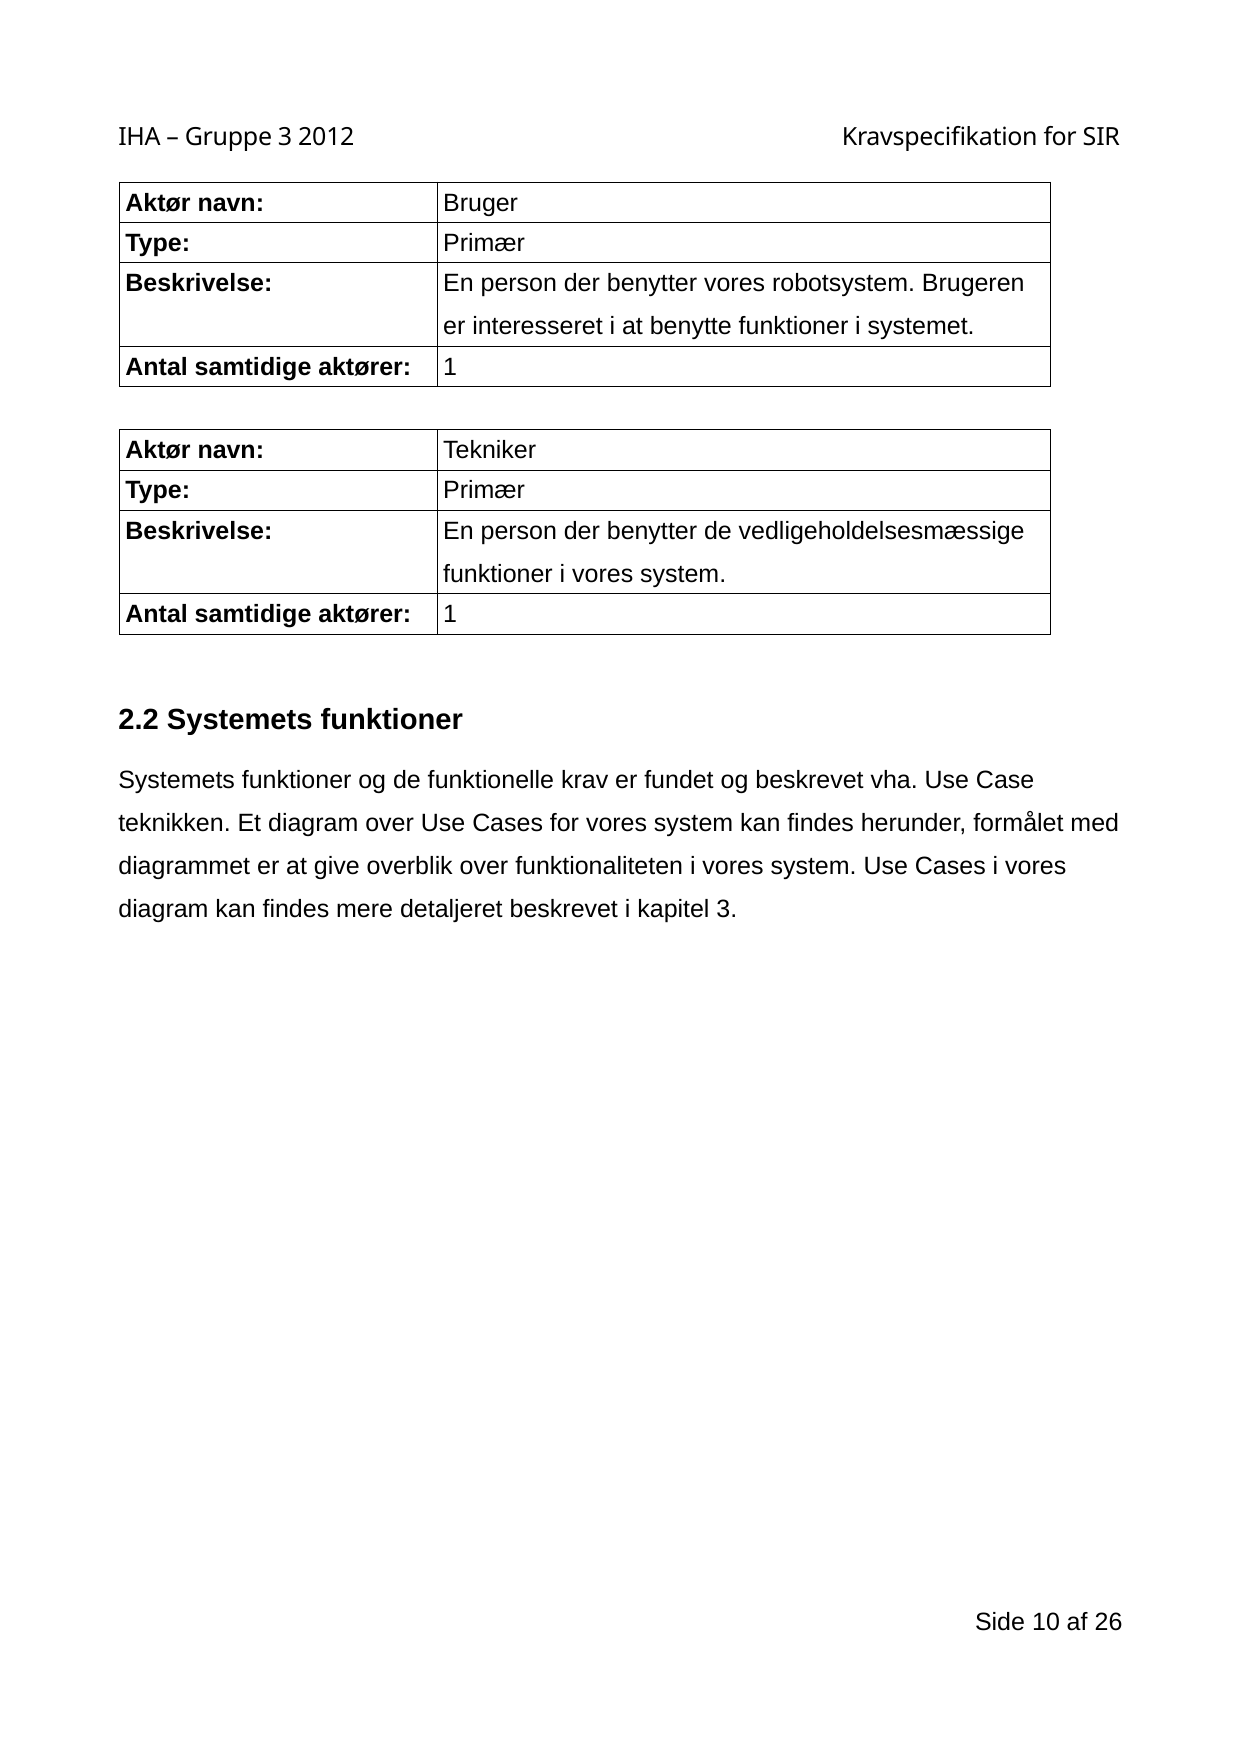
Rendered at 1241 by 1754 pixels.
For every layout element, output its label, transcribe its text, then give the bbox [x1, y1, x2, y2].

table_cell Antal samtidige aktører: [120, 594, 437, 634]
table_cell Antal samtidige aktører: [120, 347, 437, 386]
table_header Aktør navn: [120, 430, 437, 469]
table_cell 1 [438, 347, 1050, 386]
table_cell Beskrivelse: [120, 511, 437, 593]
table_header Bruger [438, 183, 1050, 222]
table_cell Primær [438, 471, 1050, 510]
subtitle 2.2 Systemets funktioner [118, 702, 1122, 735]
table_cell En person der benytter de vedligeholdelsesmæssige funktioner i vores system. [438, 511, 1050, 593]
table_cell Type: [120, 471, 437, 510]
table_cell Beskrivelse: [120, 263, 437, 346]
table_header Tekniker [438, 430, 1050, 469]
table_cell 1 [438, 594, 1050, 634]
table_cell Primær [438, 223, 1050, 262]
table_cell Type: [120, 223, 437, 262]
text Systemets funktioner og de funktionelle krav er fundet og beskrevet vha. Use Case teknikken. Et diagram over Use Cases for vores system kan findes herunder, formålet med diagrammet er at give overblik over funktionaliteten i vores system. Use Cases i vores diagram kan findes mere detaljeret beskrevet i kapitel 3. [118, 765, 1122, 923]
table_cell En person der benytter vores robotsystem. Brugeren er interesseret i at benytte funktioner i systemet. [438, 263, 1050, 346]
table_header Aktør navn: [120, 183, 437, 222]
